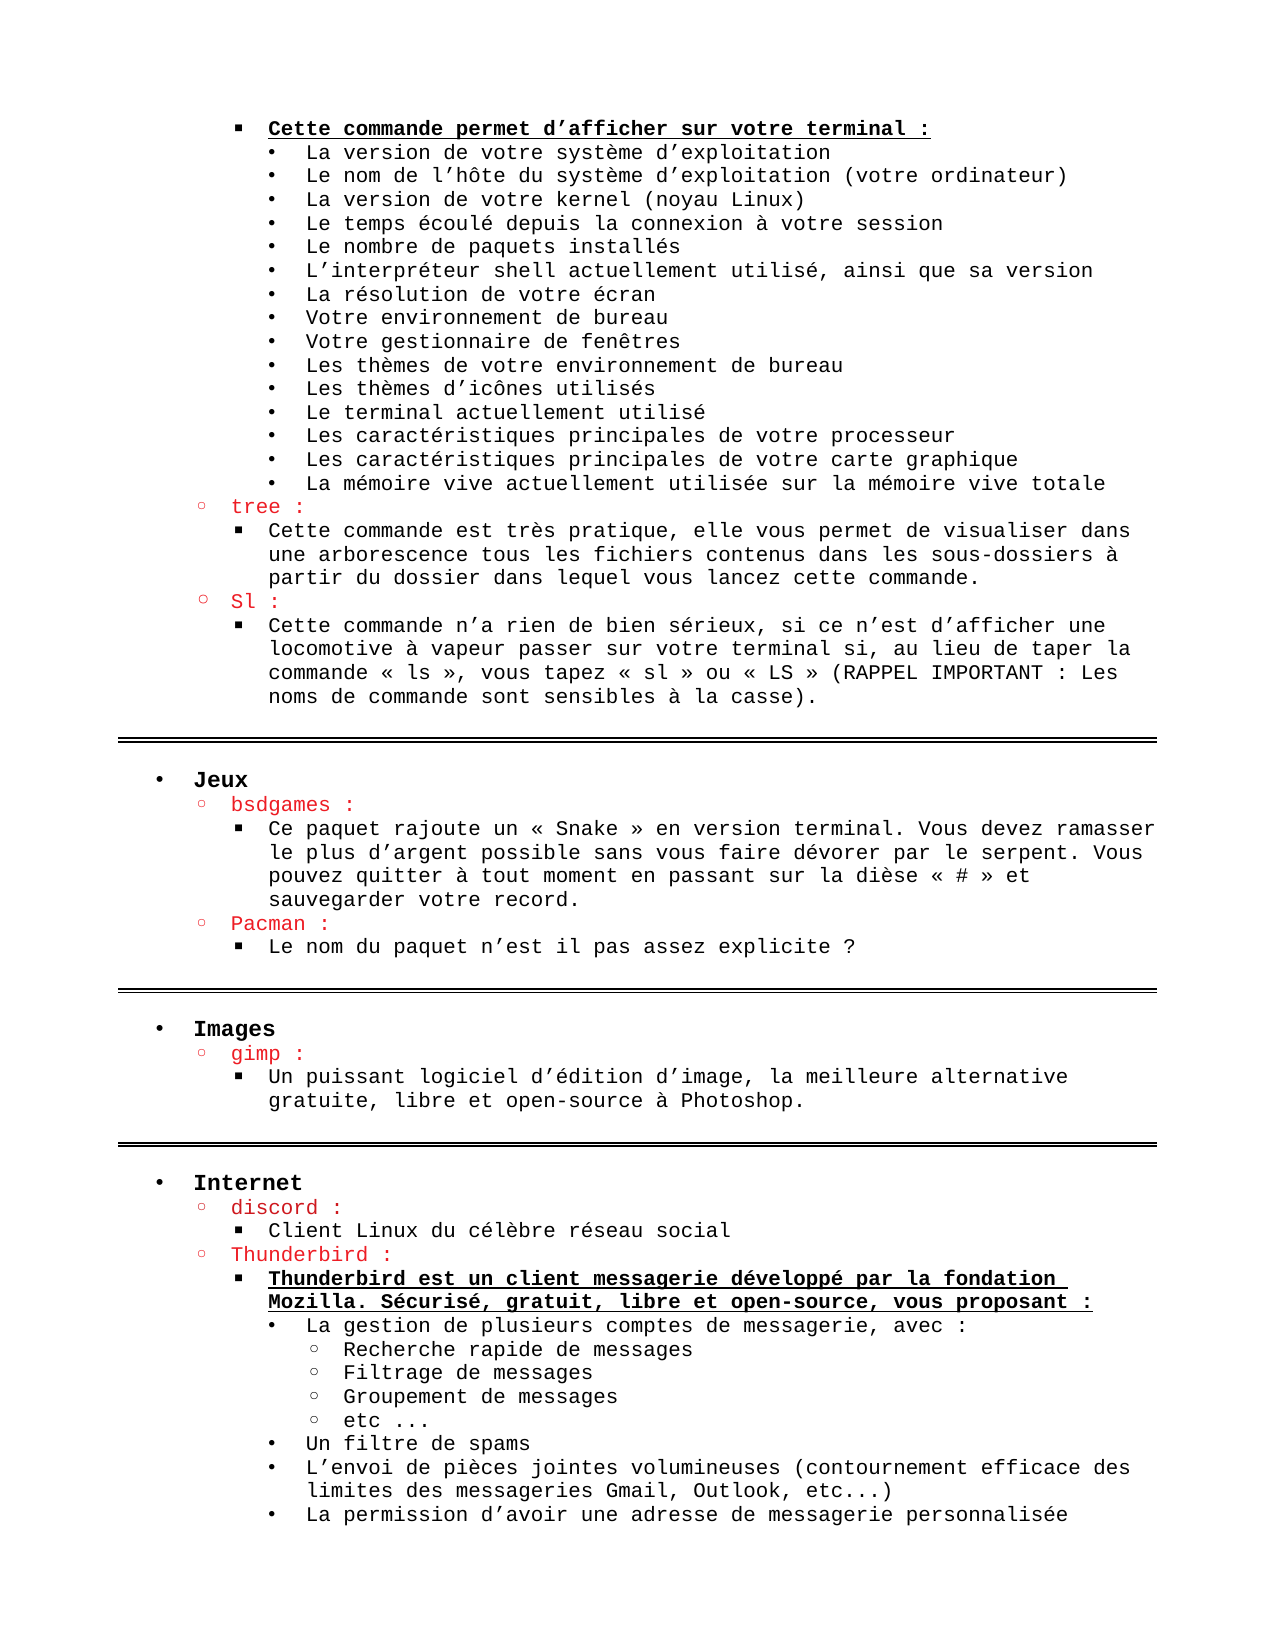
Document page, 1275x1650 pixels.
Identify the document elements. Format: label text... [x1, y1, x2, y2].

list Sl : [193, 591, 1157, 615]
list Groupement de messages [306, 1386, 1157, 1409]
list Thunderbird est un client messagerie développé par la fondation Mozilla. Sécurisé, gratuit, libre et open-source, vous proposant : [231, 1268, 1157, 1315]
list gimp : [193, 1043, 1157, 1067]
list Pacman : [193, 913, 1157, 936]
list La permission d’avoir une adresse de messagerie personnalisée [268, 1504, 1157, 1528]
list Internet [156, 1171, 1157, 1197]
list Votre environnement de bureau [268, 307, 1157, 331]
list Un puissant logiciel d’édition d’image, la meilleure alternative gratuite, libre et open-source à Photoshop. [231, 1067, 1157, 1114]
list La version de votre système d’exploitation [268, 142, 1157, 165]
list Le nom de l’hôte du système d’exploitation (votre ordinateur) [268, 165, 1157, 189]
list etc ... [306, 1409, 1157, 1433]
list Les caractéristiques principales de votre carte graphique [268, 449, 1157, 473]
list Cette commande permet d’afficher sur votre terminal : [231, 118, 1157, 142]
list La mémoire vive actuellement utilisée sur la mémoire vive totale [268, 473, 1157, 496]
list Les caractéristiques principales de votre processeur [268, 426, 1157, 449]
list La gestion de plusieurs comptes de messagerie, avec : [268, 1315, 1157, 1339]
list tree : [193, 496, 1157, 520]
list Le temps écoulé depuis la connexion à votre session [268, 213, 1157, 236]
list Un filtre de spams [268, 1433, 1157, 1457]
list discord : [193, 1197, 1157, 1220]
list Ce paquet rajoute un « Snake » en version terminal. Vous devez ramasser le plus d’argent possible sans vous faire dévorer par le serpent. Vous pouvez quitter à tout moment en passant sur la dièse « # » et sauvegarder votre record. [231, 818, 1157, 913]
list Les thèmes d’icônes utilisés [268, 378, 1157, 402]
list Jeux [156, 768, 1157, 794]
list Thunderbird : [193, 1244, 1157, 1268]
list Votre gestionnaire de fenêtres [268, 331, 1157, 354]
list Client Linux du célèbre réseau social [231, 1220, 1157, 1244]
list L’interpréteur shell actuellement utilisé, ainsi que sa version [268, 260, 1157, 284]
list Images [156, 1017, 1157, 1043]
list Le nombre de paquets installés [268, 236, 1157, 260]
list bsdgames : [193, 794, 1157, 818]
list Les thèmes de votre environnement de bureau [268, 354, 1157, 378]
list Recherche rapide de messages [306, 1339, 1157, 1362]
list La résolution de votre écran [268, 284, 1157, 307]
list Filtrage de messages [306, 1362, 1157, 1386]
list Le terminal actuellement utilisé [268, 402, 1157, 426]
list Le nom du paquet n’est il pas assez explicite ? [231, 936, 1157, 960]
list L’envoi de pièces jointes volumineuses (contournement efficace des limites des messageries Gmail, Outlook, etc...) [268, 1457, 1157, 1504]
list Cette commande est très pratique, elle vous permet de visualiser dans une arborescence tous les fichiers contenus dans les sous-dossiers à partir du dossier dans lequel vous lancez cette commande. [231, 520, 1157, 591]
list La version de votre kernel (noyau Linux) [268, 189, 1157, 213]
list Cette commande n’a rien de bien sérieux, si ce n’est d’afficher une locomotive à vapeur passer sur votre terminal si, au lieu de taper la commande « ls », vous tapez « sl » ou « LS » (RAPPEL IMPORTANT : Les noms de commande sont sensibles à la casse). [231, 615, 1157, 709]
